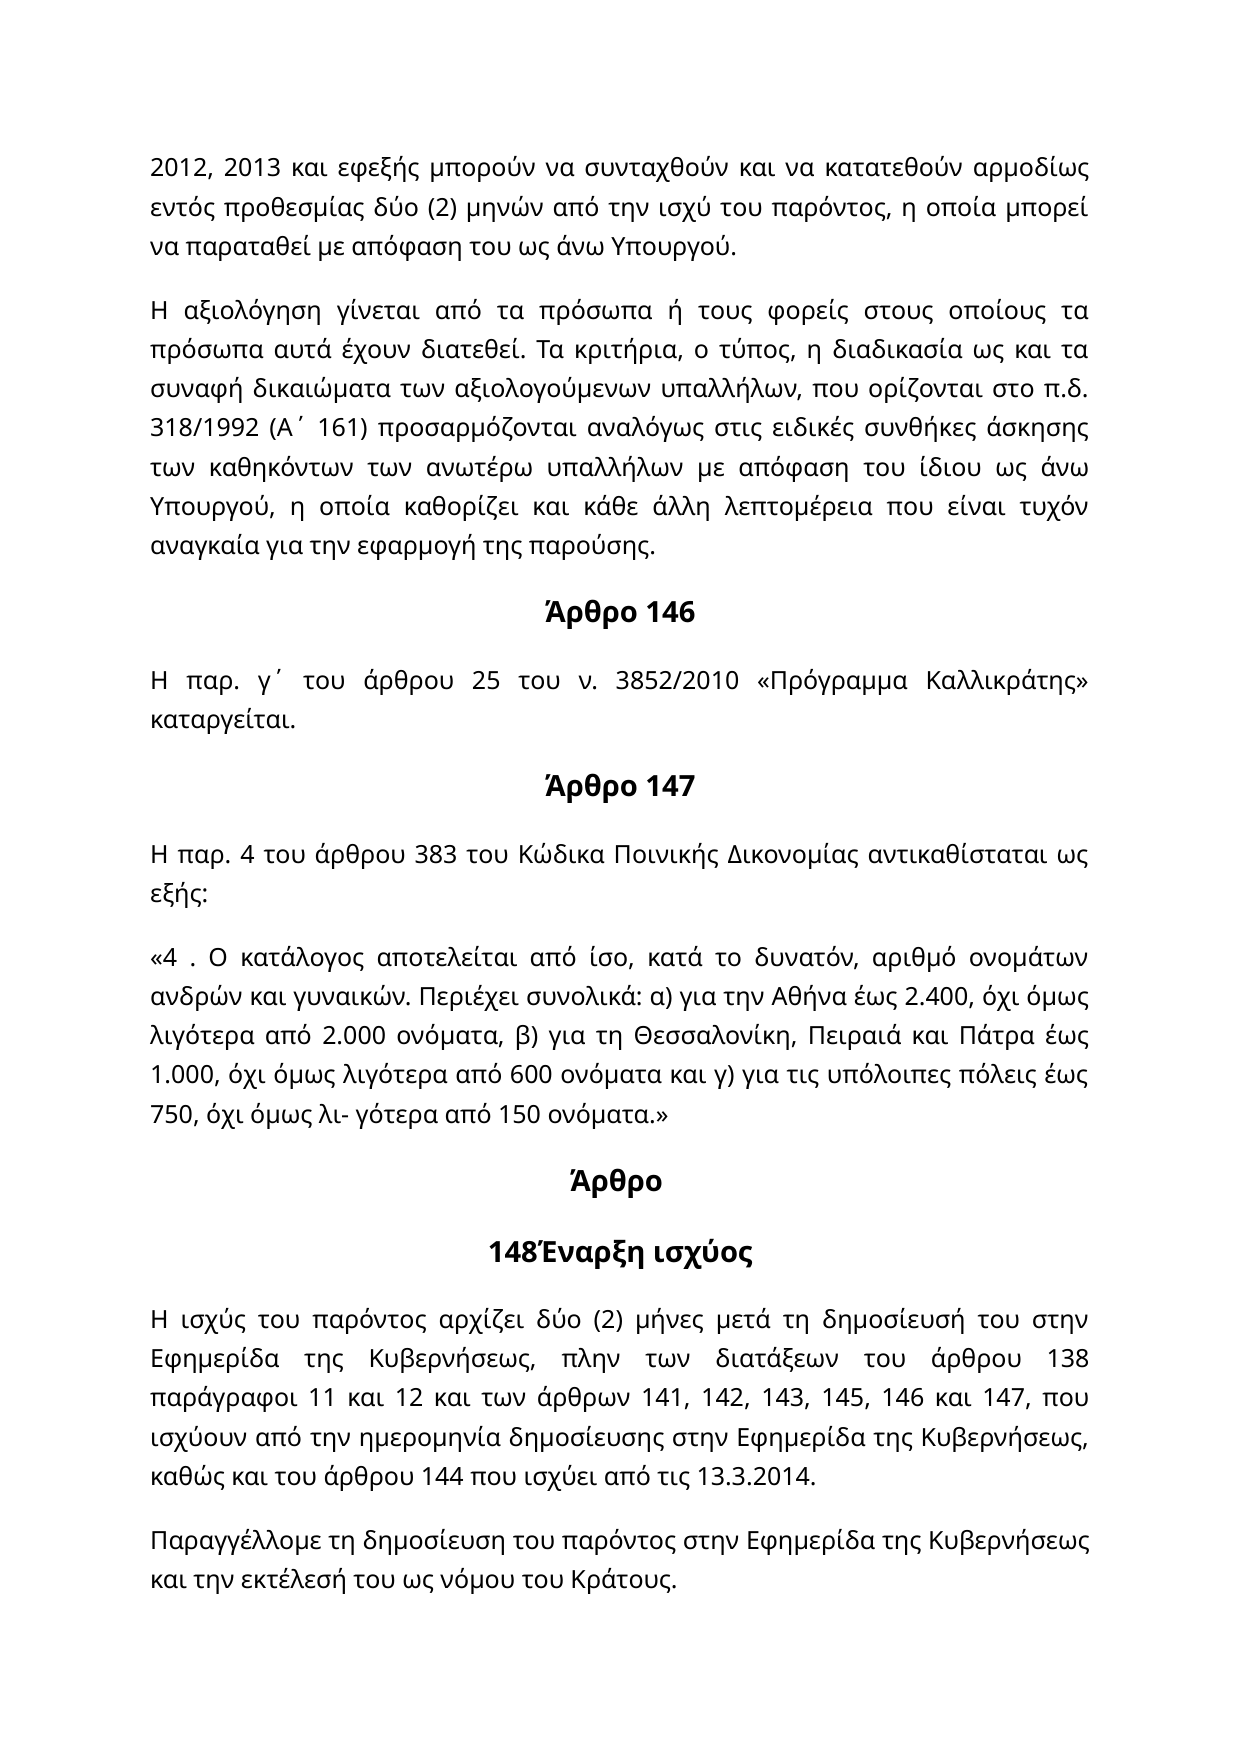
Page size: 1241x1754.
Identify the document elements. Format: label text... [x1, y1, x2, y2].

subtitle 148Έναρξη ισχύος [150, 1231, 1090, 1271]
text Η αξιολόγηση γίνεται από τα πρόσωπα ή τους φορείς στους οποίους τα πρόσωπα αυτά έχουν διατεθεί. Τα κριτήρια, ο τύπος, η διαδικασία ως και τα συναφή δικαιώματα των αξιολογούμενων υπαλλήλων, που ορίζονται στο π.δ. 318/1992 (Α΄ 161) προσαρμόζονται αναλόγως στις ειδικές συνθήκες άσκησης των καθηκόντων των ανωτέρω υπαλλήλων με απόφαση του ίδιου ως άνω Υπουργού, η οποία καθορίζει και κάθε άλλη λεπτομέρεια που είναι τυχόν αναγκαία για την εφαρμογή της παρούσης. [150, 292, 1090, 562]
subtitle Άρθρο 147 [150, 766, 1090, 805]
text Η παρ. γ΄ του άρθρου 25 του ν. 3852/2010 «Πρόγραμμα Καλλικράτης» καταργείται. [150, 662, 1090, 736]
text 2012, 2013 και εφεξής μπορούν να συνταχθούν και να κατατεθούν αρμοδίως εντός προθεσμίας δύο (2) μηνών από την ισχύ του παρόντος, η οποία μπορεί να παραταθεί με απόφαση του ως άνω Υπουργού. [150, 150, 1090, 262]
subtitle Άρθρο [150, 1160, 1090, 1200]
text «4 . Ο κατάλογος αποτελείται από ίσο, κατά το δυνατόν, αριθμό ονομάτων ανδρών και γυναικών. Περιέχει συνολικά: α) για την Αθήνα έως 2.400, όχι όμως λιγότερα από 2.000 ονόματα, β) για τη Θεσσαλονίκη, Πειραιά και Πάτρα έως 1.000, όχι όμως λιγότερα από 600 ονόματα και γ) για τις υπόλοιπες πόλεις έως 750, όχι όμως λι- γότερα από 150 ονόματα.» [150, 939, 1090, 1130]
text Η ισχύς του παρόντος αρχίζει δύο (2) μήνες μετά τη δημοσίευσή του στην Εφημερίδα της Κυβερνήσεως, πλην των διατάξεων του άρθρου 138 παράγραφοι 11 και 12 και των άρθρων 141, 142, 143, 145, 146 και 147, που ισχύουν από την ημερομηνία δημοσίευσης στην Εφημερίδα της Κυβερνήσεως, καθώς και του άρθρου 144 που ισχύει από τις 13.3.2014. [150, 1302, 1090, 1492]
text Η παρ. 4 του άρθρου 383 του Κώδικα Ποινικής Δικονομίας αντικαθίσταται ως εξής: [150, 836, 1090, 909]
subtitle Άρθρο 146 [150, 592, 1090, 631]
text Παραγγέλλομε τη δημοσίευση του παρόντος στην Εφημερίδα της Κυβερνήσεως και την εκτέλεσή του ως νόμου του Κράτους. [150, 1522, 1090, 1596]
